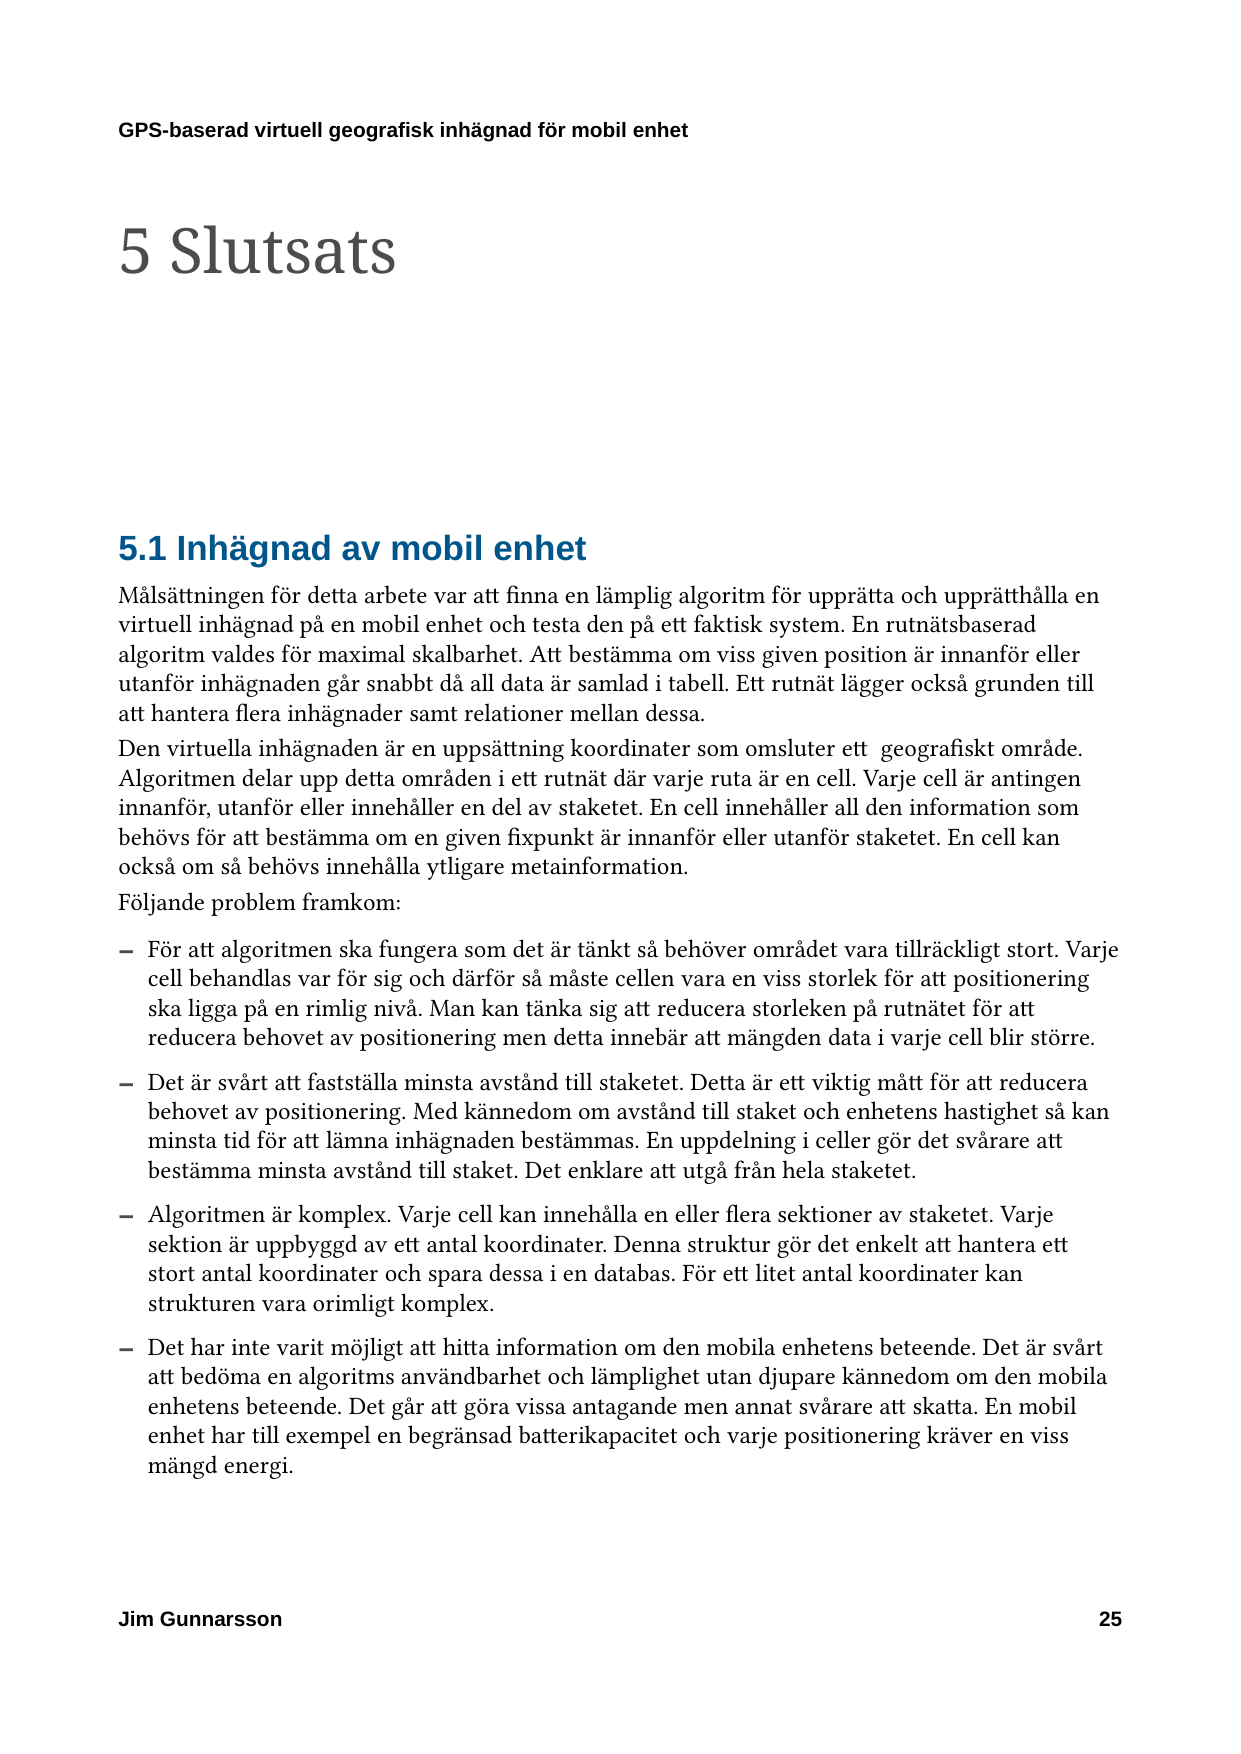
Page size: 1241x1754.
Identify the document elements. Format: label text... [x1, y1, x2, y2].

text Målsättningen för detta arbete var att finna en lämplig algoritm för upprätta och upprätthålla en virtuell inhägnad på en mobil enhet och testa den på ett faktisk system. En rutnätsbaserad algoritm valdes för maximal skalbarhet. Att bestämma om viss given position är innanför eller utanför inhägnaden går snabbt då all data är samlad i tabell. Ett rutnät lägger också grunden till att hantera flera inhägnader samt relationer mellan dessa. [118, 580, 1122, 727]
subtitle Slutsats [118, 207, 1122, 292]
list Algoritmen är komplex. Varje cell kan innehålla en eller flera sektioner av staketet. Varje sektion är uppbyggd av ett antal koordinater. Denna struktur gör det enkelt att hantera ett stort antal koordinater och spara dessa i en databas. För ett litet antal koordinater kan strukturen vara orimligt komplex. [118, 1199, 1122, 1317]
list Det är svårt att fastställa minsta avstånd till staketet. Detta är ett viktig mått för att reducera behovet av positionering. Med kännedom om avstånd till staket och enhetens hastighet så kan minsta tid för att lämna inhägnaden bestämmas. En uppdelning i celler gör det svårare att bestämma minsta avstånd till staket. Det enklare att utgå från hela staketet. [118, 1066, 1122, 1184]
list För att algoritmen ska fungera som det är tänkt så behöver området vara tillräckligt stort. Varje cell behandlas var för sig och därför så måste cellen vara en viss storlek för att positionering ska ligga på en rimlig nivå. Man kan tänka sig att reducera storleken på rutnätet för att reducera behovet av positionering men detta innebär att mängden data i varje cell blir större. [118, 934, 1122, 1052]
list Det har inte varit möjligt att hitta information om den mobila enhetens beteende. Det är svårt att bedöma en algoritms användbarhet och lämplighet utan djupare kännedom om den mobila enhetens beteende. Det går att göra vissa antagande men annat svårare att skatta. En mobil enhet har till exempel en begränsad batterikapacitet och varje positionering kräver en viss mängd energi. [118, 1332, 1122, 1479]
text Den virtuella inhägnaden är en uppsättning koordinater som omsluter ett geografiskt område. Algoritmen delar upp detta områden i ett rutnät där varje ruta är en cell. Varje cell är antingen innanför, utanför eller innehåller en del av staketet. En cell innehåller all den information som behövs för att bestämma om en given fixpunkt är innanför eller utanför staketet. En cell kan också om så behövs innehålla ytligare metainformation. [118, 733, 1122, 881]
text Följande problem framkom: [118, 886, 1122, 916]
subtitle Inhägnad av mobil enhet [118, 528, 1122, 568]
